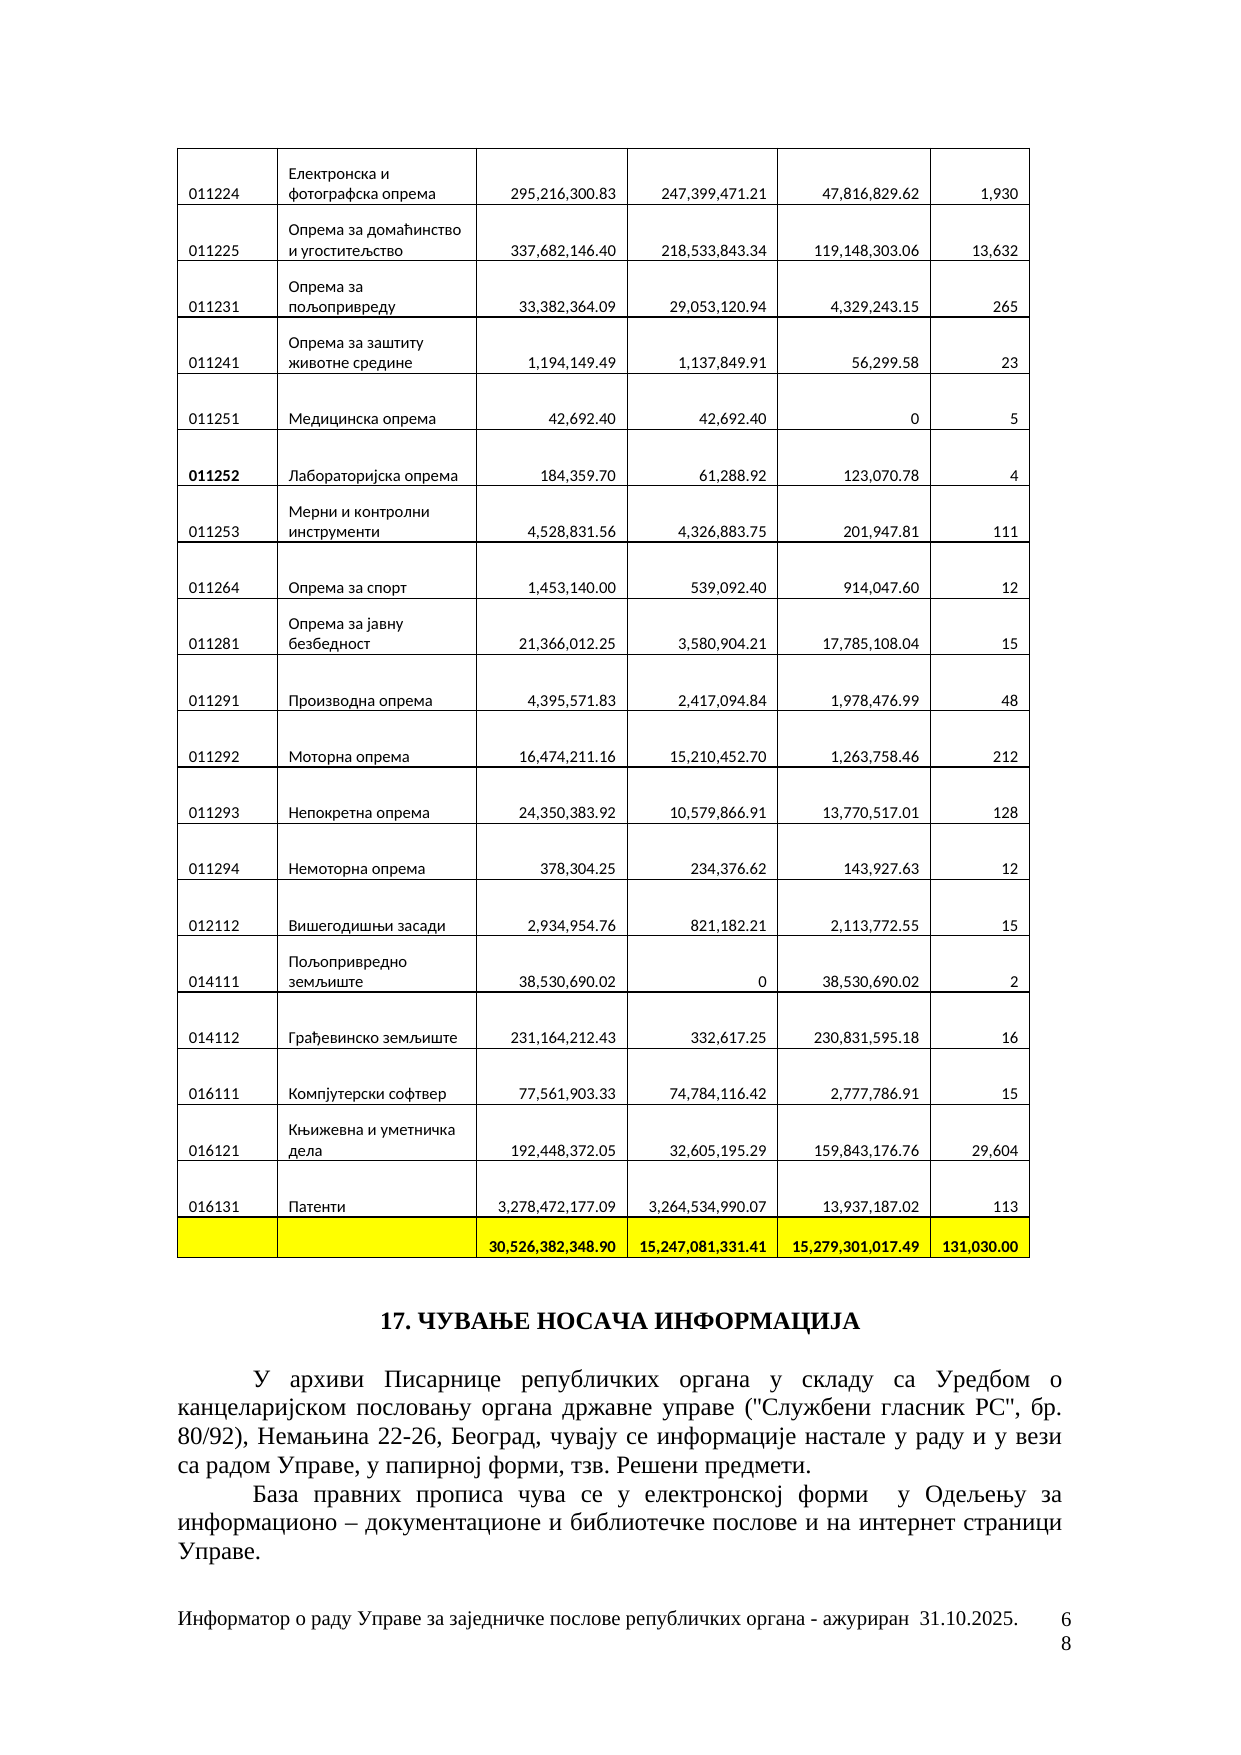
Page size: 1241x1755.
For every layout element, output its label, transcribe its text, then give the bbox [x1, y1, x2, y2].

table_cell 119,148,303.06 [778, 205, 930, 260]
text База правних прописа чува се у електронској форми у Одељењу за информационо – документационе и библиотечке послове и на интернет страници Управе. [177, 1479, 1063, 1565]
table_cell 16,474,211.16 [477, 711, 627, 766]
table_cell 17,785,108.04 [778, 599, 930, 654]
table_cell 30,526,382,348.90 [477, 1218, 627, 1257]
table_cell 1,194,149.49 [477, 318, 627, 373]
table_cell 123,070.78 [778, 430, 930, 485]
table_cell 2,417,094.84 [628, 655, 777, 710]
table_cell Лабораторијска опрема [278, 430, 476, 485]
table_cell 0 [628, 936, 777, 991]
subtitle 17. ЧУВАЊЕ НОСАЧА ИНФОРМАЦИЈА [177, 1306, 1063, 1335]
table_cell 113 [931, 1161, 1029, 1216]
table_cell 011225 [178, 205, 277, 260]
table_cell 2,777,786.91 [778, 1049, 930, 1104]
table_cell 011224 [178, 149, 277, 204]
table_cell 29,604 [931, 1105, 1029, 1160]
table_cell 184,359.70 [477, 430, 627, 485]
table_cell Вишегодишњи засади [278, 880, 476, 935]
table_cell 016131 [178, 1161, 277, 1216]
table_cell Опрема за спорт [278, 543, 476, 598]
table_cell 247,399,471.21 [628, 149, 777, 204]
table_cell 13,770,517.01 [778, 768, 930, 823]
table_cell 3,264,534,990.07 [628, 1161, 777, 1216]
table_cell 016121 [178, 1105, 277, 1160]
table_cell 33,382,364.09 [477, 261, 627, 316]
table_cell 159,843,176.76 [778, 1105, 930, 1160]
table_cell 3,580,904.21 [628, 599, 777, 654]
table_cell Књижевна и уметничка дела [278, 1105, 476, 1160]
table_cell 192,448,372.05 [477, 1105, 627, 1160]
table_cell 014112 [178, 993, 277, 1048]
table_cell 143,927.63 [778, 824, 930, 879]
table_cell 42,692.40 [477, 374, 627, 429]
table_cell 265 [931, 261, 1029, 316]
table_cell 61,288.92 [628, 430, 777, 485]
table_cell 011253 [178, 486, 277, 541]
table_cell 4,326,883.75 [628, 486, 777, 541]
table_cell Медицинска опрема [278, 374, 476, 429]
table_cell 332,617.25 [628, 993, 777, 1048]
table_cell 15 [931, 880, 1029, 935]
table_cell 24,350,383.92 [477, 768, 627, 823]
table_cell 4,329,243.15 [778, 261, 930, 316]
table_cell 2 [931, 936, 1029, 991]
table_cell 23 [931, 318, 1029, 373]
table_cell 914,047.60 [778, 543, 930, 598]
table_cell 011291 [178, 655, 277, 710]
table_cell [178, 1218, 277, 1257]
table_cell Грађевинско земљиште [278, 993, 476, 1048]
table_cell 212 [931, 711, 1029, 766]
table_cell Опрема за заштиту животне средине [278, 318, 476, 373]
table_cell 111 [931, 486, 1029, 541]
table_cell 012112 [178, 880, 277, 935]
table_cell 15,279,301,017.49 [778, 1218, 930, 1257]
table_cell 128 [931, 768, 1029, 823]
table_cell Немоторна опрема [278, 824, 476, 879]
table_cell 32,605,195.29 [628, 1105, 777, 1160]
table_cell Опрема за јавну безбедност [278, 599, 476, 654]
table_cell 29,053,120.94 [628, 261, 777, 316]
table_cell 011281 [178, 599, 277, 654]
table_cell 337,682,146.40 [477, 205, 627, 260]
table_cell 42,692.40 [628, 374, 777, 429]
table_cell 539,092.40 [628, 543, 777, 598]
table_cell 4,395,571.83 [477, 655, 627, 710]
table_cell Опрема за пољопривреду [278, 261, 476, 316]
table_cell 0 [778, 374, 930, 429]
table_cell 378,304.25 [477, 824, 627, 879]
table_cell Моторна опрема [278, 711, 476, 766]
table_cell 011292 [178, 711, 277, 766]
table_cell Пољопривредно земљиште [278, 936, 476, 991]
table_cell 218,533,843.34 [628, 205, 777, 260]
table_cell 12 [931, 824, 1029, 879]
table_cell 47,816,829.62 [778, 149, 930, 204]
table_cell Електронска и фотографска опрема [278, 149, 476, 204]
table_cell 38,530,690.02 [477, 936, 627, 991]
table_cell 1,930 [931, 149, 1029, 204]
table_cell 821,182.21 [628, 880, 777, 935]
table_cell 12 [931, 543, 1029, 598]
table_cell 15,210,452.70 [628, 711, 777, 766]
table_cell Непокретна опрема [278, 768, 476, 823]
table_cell Патенти [278, 1161, 476, 1216]
table_cell 48 [931, 655, 1029, 710]
table_cell 011251 [178, 374, 277, 429]
table_cell 77,561,903.33 [477, 1049, 627, 1104]
table_cell Мерни и контролни инструменти [278, 486, 476, 541]
table_cell 15 [931, 599, 1029, 654]
table_cell 011294 [178, 824, 277, 879]
table_cell 201,947.81 [778, 486, 930, 541]
table_cell 1,978,476.99 [778, 655, 930, 710]
table_cell 21,366,012.25 [477, 599, 627, 654]
table_cell 38,530,690.02 [778, 936, 930, 991]
text У архиви Писарнице републичких органа у складу са Уредбом о канцеларијском пословању органа државне управе (''Службени гласник РС'', бр. 80/92), Немањина 22-26, Београд, чувају се информације настале у раду и у вези са радом Управе, у папирној форми, тзв. Решени предмети. [177, 1364, 1063, 1479]
table_cell 16 [931, 993, 1029, 1048]
table_cell 10,579,866.91 [628, 768, 777, 823]
table_cell 15 [931, 1049, 1029, 1104]
table_cell 131,030.00 [931, 1218, 1029, 1257]
table_cell 4,528,831.56 [477, 486, 627, 541]
table_cell 014111 [178, 936, 277, 991]
table_cell 295,216,300.83 [477, 149, 627, 204]
table_cell 56,299.58 [778, 318, 930, 373]
table_cell 74,784,116.42 [628, 1049, 777, 1104]
table_cell 011241 [178, 318, 277, 373]
table_cell 011252 [178, 430, 277, 485]
table_cell Производна опрема [278, 655, 476, 710]
table_cell 011264 [178, 543, 277, 598]
table_cell 13,632 [931, 205, 1029, 260]
table_cell 011231 [178, 261, 277, 316]
table_cell 13,937,187.02 [778, 1161, 930, 1216]
table_cell 230,831,595.18 [778, 993, 930, 1048]
table_cell 231,164,212.43 [477, 993, 627, 1048]
table_cell Опрема за домаћинство и угоститељство [278, 205, 476, 260]
table_cell 1,263,758.46 [778, 711, 930, 766]
table_cell 1,137,849.91 [628, 318, 777, 373]
table_cell 011293 [178, 768, 277, 823]
table_cell 15,247,081,331.41 [628, 1218, 777, 1257]
table_cell 1,453,140.00 [477, 543, 627, 598]
table_cell 2,934,954.76 [477, 880, 627, 935]
table_cell 3,278,472,177.09 [477, 1161, 627, 1216]
table_cell 5 [931, 374, 1029, 429]
table_cell Компјутерски софтвер [278, 1049, 476, 1104]
table_cell 016111 [178, 1049, 277, 1104]
table_cell [278, 1218, 476, 1257]
table_cell 4 [931, 430, 1029, 485]
table_cell 234,376.62 [628, 824, 777, 879]
table_cell 2,113,772.55 [778, 880, 930, 935]
